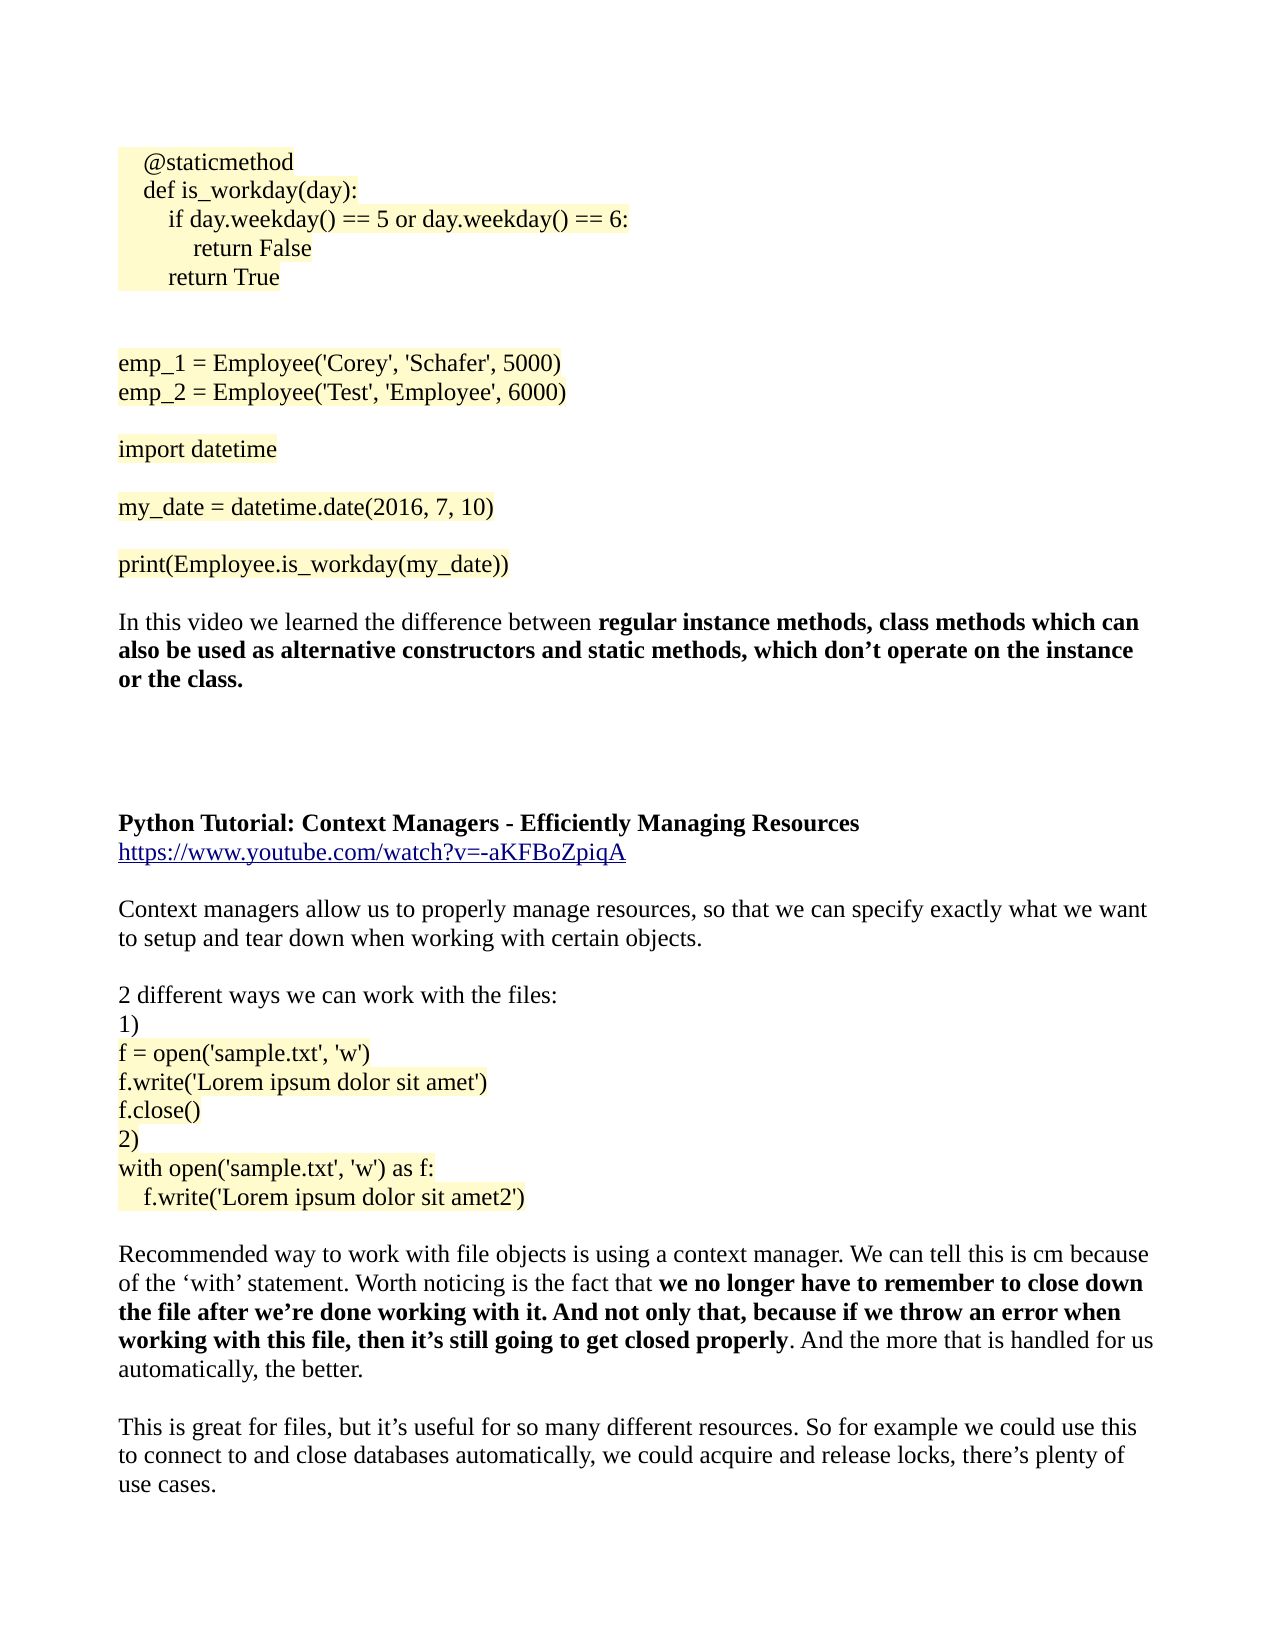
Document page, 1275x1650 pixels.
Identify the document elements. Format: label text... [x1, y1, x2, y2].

text if day.weekday() == 5 or day.weekday() == 6: [118, 204, 1157, 233]
text emp_1 = Employee('Corey', 'Schafer', 5000) [118, 348, 1157, 377]
text import datetime [118, 434, 1157, 463]
text Python Tutorial: Context Managers - Efficiently Managing Resources [118, 808, 1157, 837]
text emp_2 = Employee('Test', 'Employee', 6000) [118, 377, 1157, 406]
text f.write('Lorem ipsum dolor sit amet2') [118, 1182, 1157, 1211]
text print(Employee.is_workday(my_date)) [118, 549, 1157, 578]
text f = open('sample.txt', 'w') [118, 1038, 1157, 1067]
text In this video we learned the difference between regular instance methods, class methods which can also be used as alternative constructors and static methods, which don’t operate on the instance or the class. [118, 607, 1157, 693]
text @staticmethod [118, 147, 1157, 176]
text 2 different ways we can work with the files: [118, 981, 1157, 1009]
text 1) [118, 1009, 1157, 1038]
text def is_workday(day): [118, 176, 1157, 204]
text f.write('Lorem ipsum dolor sit amet') [118, 1067, 1157, 1096]
text return True [118, 262, 1157, 291]
text with open('sample.txt', 'w') as f: [118, 1153, 1157, 1182]
text 2) [118, 1124, 1157, 1153]
text Context managers allow us to properly manage resources, so that we can specify exactly what we want to setup and tear down when working with certain objects. [118, 894, 1157, 952]
text my_date = datetime.date(2016, 7, 10) [118, 492, 1157, 521]
text f.close() [118, 1096, 1157, 1124]
text This is great for files, but it’s useful for so many different resources. So for example we could use this to connect to and close databases automatically, we could acquire and release locks, there’s plenty of use cases. [118, 1412, 1157, 1498]
text Recommended way to work with file objects is using a context manager. We can tell this is cm because of the ‘with’ statement. Worth noticing is the fact that we no longer have to remember to close down the file after we’re done working with it. And not only that, because if we throw an error when working with this file, then it’s still going to get closed properly. And the more that is handled for us automatically, the better. [118, 1239, 1157, 1383]
text https://www.youtube.com/watch?v=-aKFBoZpiqA [118, 837, 1157, 866]
text return False [118, 233, 1157, 262]
